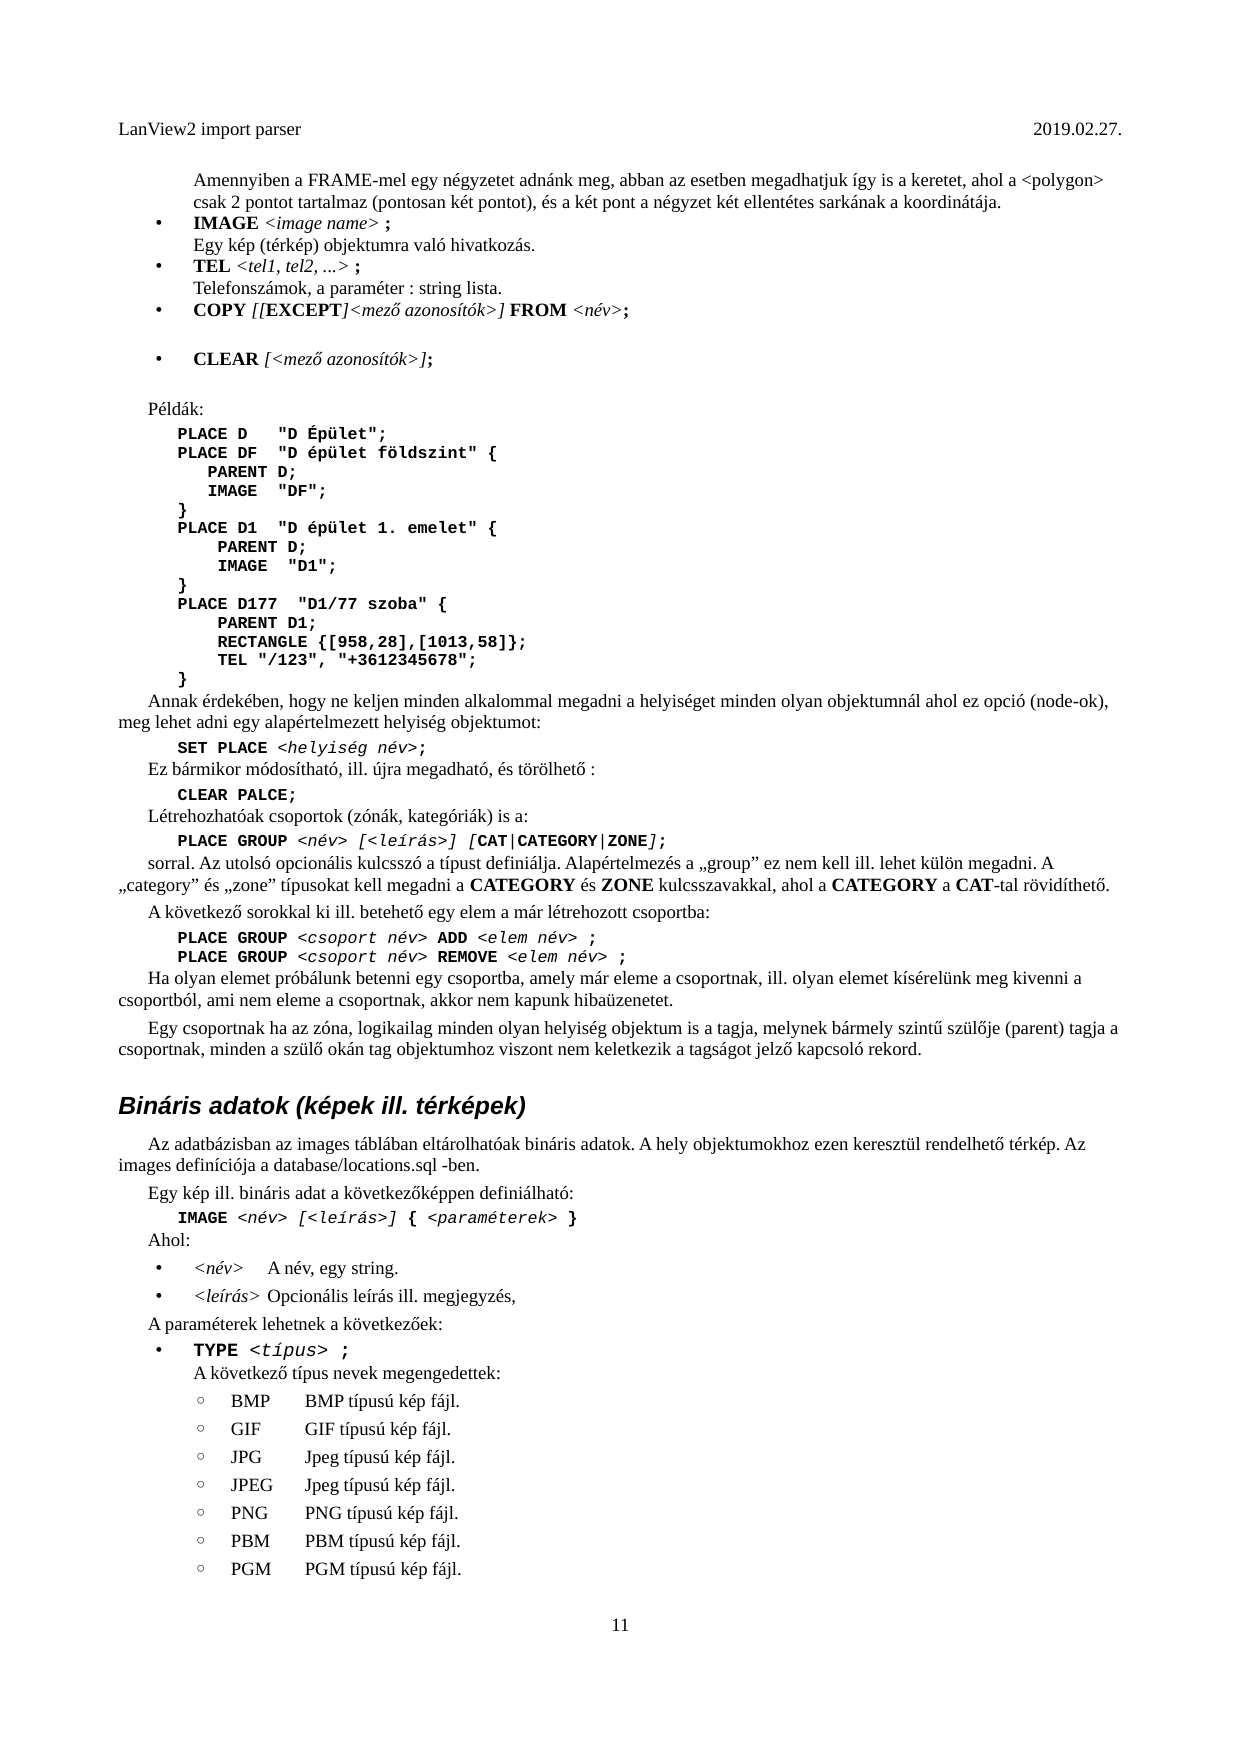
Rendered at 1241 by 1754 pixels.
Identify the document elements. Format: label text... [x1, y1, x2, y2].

list PNG PNG típusú kép fájl. [193, 1502, 1122, 1524]
list TEL <tel1, tel2, ...> ; Telefonszámok, a paraméter : string lista. [156, 255, 1122, 298]
text A következő sorokkal ki ill. betehető egy elem a már létrehozott csoportba: [118, 901, 1122, 923]
text PLACE D "D Épület"; [177, 426, 1122, 444]
list <név> A név, egy string. [156, 1257, 1122, 1278]
text RECTANGLE {[958,28],[1013,58]}; [177, 633, 1122, 652]
list Amennyiben a FRAME-mel egy négyzetet adnánk meg, abban az esetben megadhatjuk így is a keretet, ahol a <polygon> csak 2 pontot tartalmaz (pontosan két pontot), és a két pont a négyzet két ellentétes sarkának a koordinátája. [156, 169, 1122, 212]
subtitle Bináris adatok (képek ill. térképek) [118, 1091, 1122, 1120]
text } [177, 501, 1122, 520]
text PLACE D177 "D1/77 szoba" { [177, 595, 1122, 614]
list PGM PGM típusú kép fájl. [193, 1558, 1122, 1580]
text PLACE GROUP <csoport név> ADD <elem név> ; [177, 929, 1122, 948]
list IMAGE <image name> ; Egy kép (térkép) objektumra való hivatkozás. [156, 212, 1122, 255]
text PARENT D1; [177, 614, 1122, 633]
list CLEAR [<mező azonosítók>]; [156, 348, 1122, 391]
text PARENT D; [177, 463, 1122, 482]
text PLACE GROUP <csoport név> REMOVE <elem név> ; [177, 948, 1122, 967]
text } [177, 671, 1122, 690]
list JPEG Jpeg típusú kép fájl. [193, 1474, 1122, 1496]
text IMAGE "DF"; [177, 482, 1122, 501]
text PLACE DF "D épület földszint" { [177, 444, 1122, 463]
text Példák: [118, 398, 1122, 419]
list PBM PBM típusú kép fájl. [193, 1530, 1122, 1552]
text Egy csoportnak ha az zóna, logikailag minden olyan helyiség objektum is a tagja, melynek bármely szintű szülője (parent) tagja a csoportnak, minden a szülő okán tag objektumhoz viszont nem keletkezik a tagságot jelző kapcsoló rekord. [118, 1017, 1122, 1060]
text SET PLACE <helyiség név>; [177, 739, 1122, 758]
text Az adatbázisban az images táblában eltárolhatóak bináris adatok. A hely objektumokhoz ezen keresztül rendelhető térkép. Az images definíciója a database/locations.sql -ben. [118, 1132, 1122, 1176]
text Létrehozhatóak csoportok (zónák, kategóriák) is a: [118, 805, 1122, 827]
text IMAGE "D1"; [177, 558, 1122, 577]
list GIF GIF típusú kép fájl. [193, 1418, 1122, 1440]
text sorral. Az utolsó opcionális kulcsszó a típust definiálja. Alapértelmezés a „group” ez nem kell ill. lehet külön megadni. A „category” és „zone” típusokat kell megadni a CATEGORY és ZONE kulcsszavakkal, ahol a CATEGORY a CAT-tal rövidíthető. [118, 852, 1122, 895]
text CLEAR PALCE; [177, 786, 1122, 805]
text Ha olyan elemet próbálunk betenni egy csoportba, amely már eleme a csoportnak, ill. olyan elemet kísérelünk meg kivenni a csoportból, ami nem eleme a csoportnak, akkor nem kapunk hibaüzenetet. [118, 967, 1122, 1010]
text Ez bármikor módosítható, ill. újra megadható, és törölhető : [118, 758, 1122, 780]
text Annak érdekében, hogy ne keljen minden alkalommal megadni a helyiséget minden olyan objektumnál ahol ez opció (node-ok), meg lehet adni egy alapértelmezett helyiség objektumot: [118, 690, 1122, 733]
list <leírás> Opcionális leírás ill. megjegyzés, [156, 1285, 1122, 1306]
text IMAGE <név> [<leírás>] { <paraméterek> } [177, 1210, 1122, 1229]
text A paraméterek lehetnek a következőek: [118, 1313, 1122, 1334]
text TEL "/123", "+3612345678"; [177, 652, 1122, 671]
list TYPE <típus> ; A következő típus nevek megengedettek: [156, 1341, 1122, 1384]
text PLACE D1 "D épület 1. emelet" { [177, 520, 1122, 539]
text Egy kép ill. bináris adat a következőképpen definiálható: [118, 1182, 1122, 1203]
list JPG Jpeg típusú kép fájl. [193, 1446, 1122, 1468]
list BMP BMP típusú kép fájl. [193, 1390, 1122, 1412]
text PARENT D; [177, 539, 1122, 558]
text } [177, 577, 1122, 595]
list COPY [[EXCEPT]<mező azonosítók>] FROM <név>; [156, 298, 1122, 342]
text PLACE GROUP <név> [<leírás>] [CAT|CATEGORY|ZONE]; [177, 833, 1122, 852]
text Ahol: [118, 1229, 1122, 1250]
